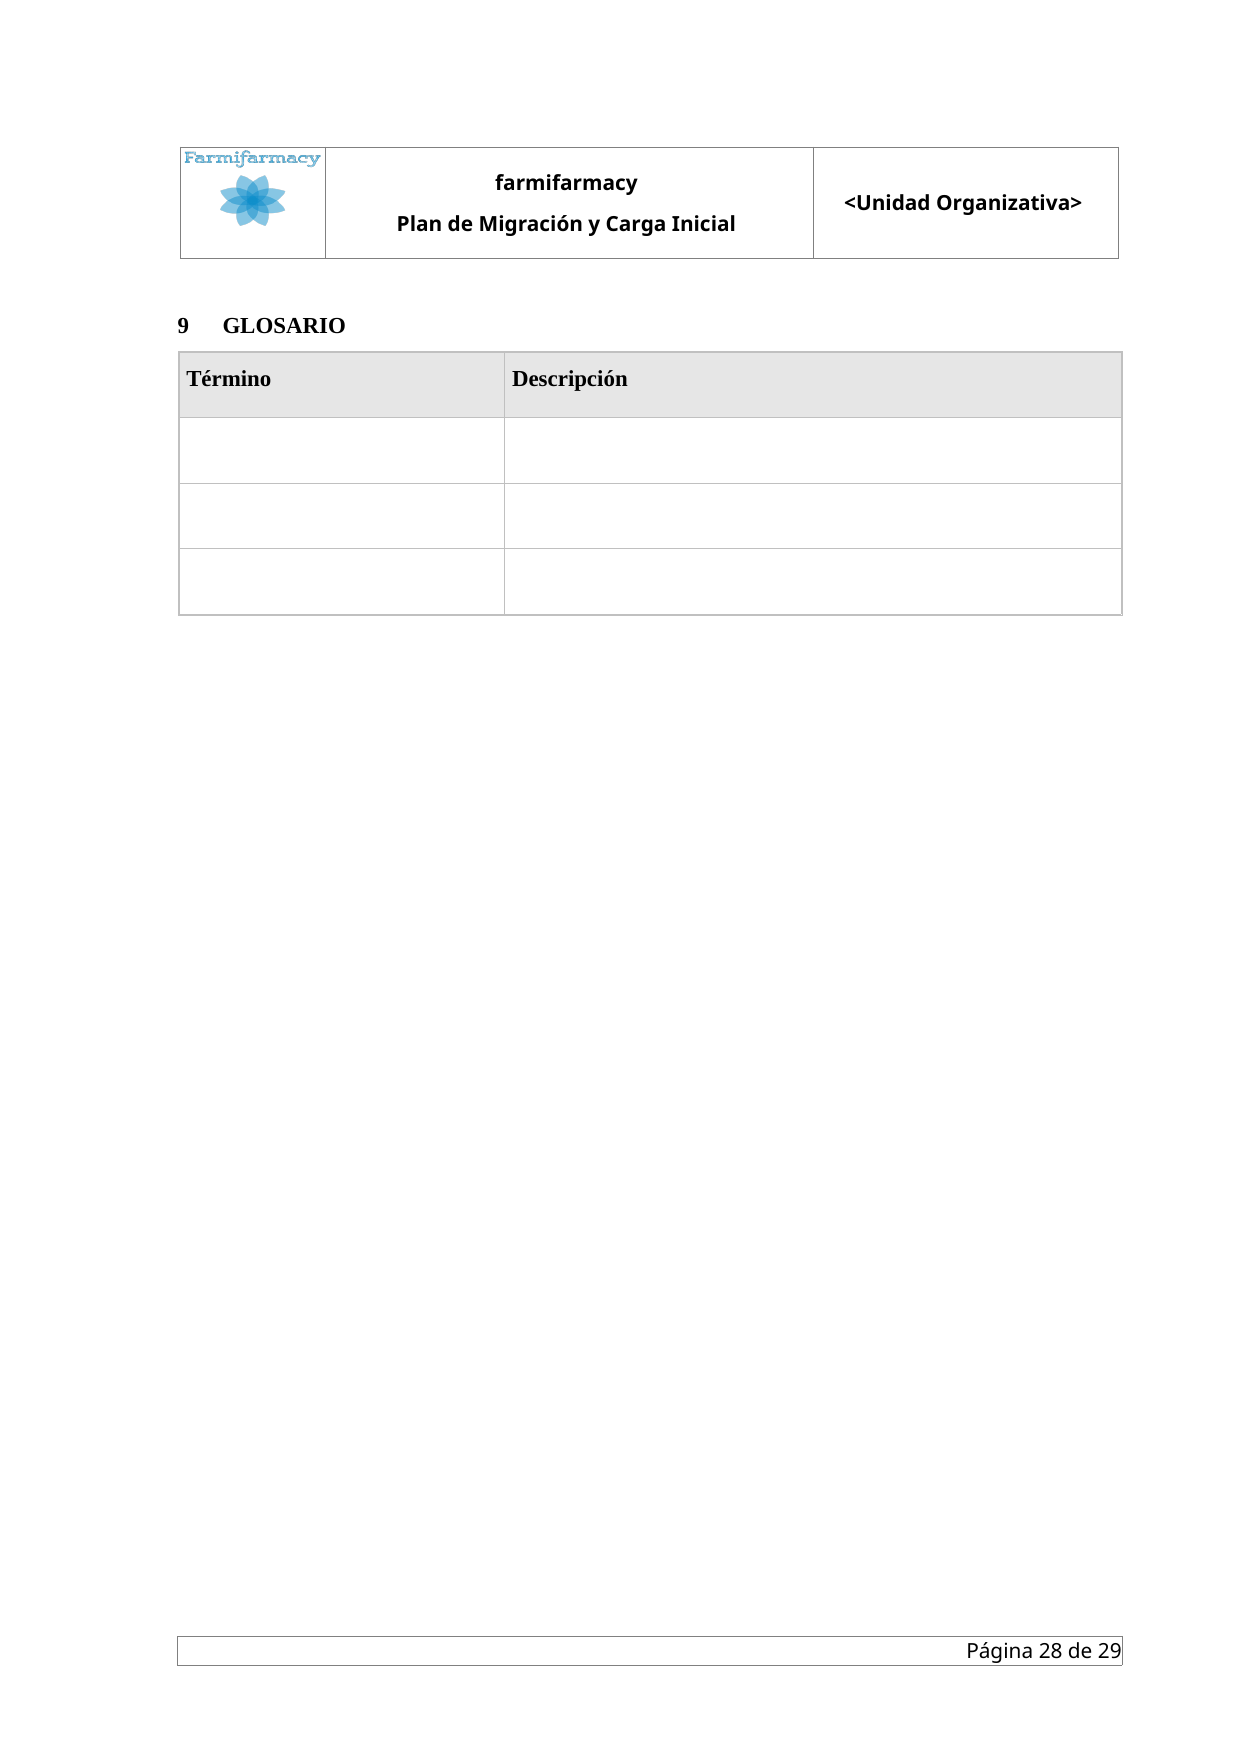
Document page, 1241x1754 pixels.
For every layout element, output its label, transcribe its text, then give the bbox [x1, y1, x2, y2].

table_header Término [180, 353, 504, 417]
table_cell [180, 549, 504, 614]
table_header Descripción [505, 353, 1121, 417]
table_cell [180, 418, 504, 483]
table_cell [505, 549, 1121, 614]
subtitle GLOSARIO [177, 312, 1122, 339]
table_cell [505, 418, 1121, 483]
table_cell [505, 484, 1121, 548]
table_cell [180, 484, 504, 548]
